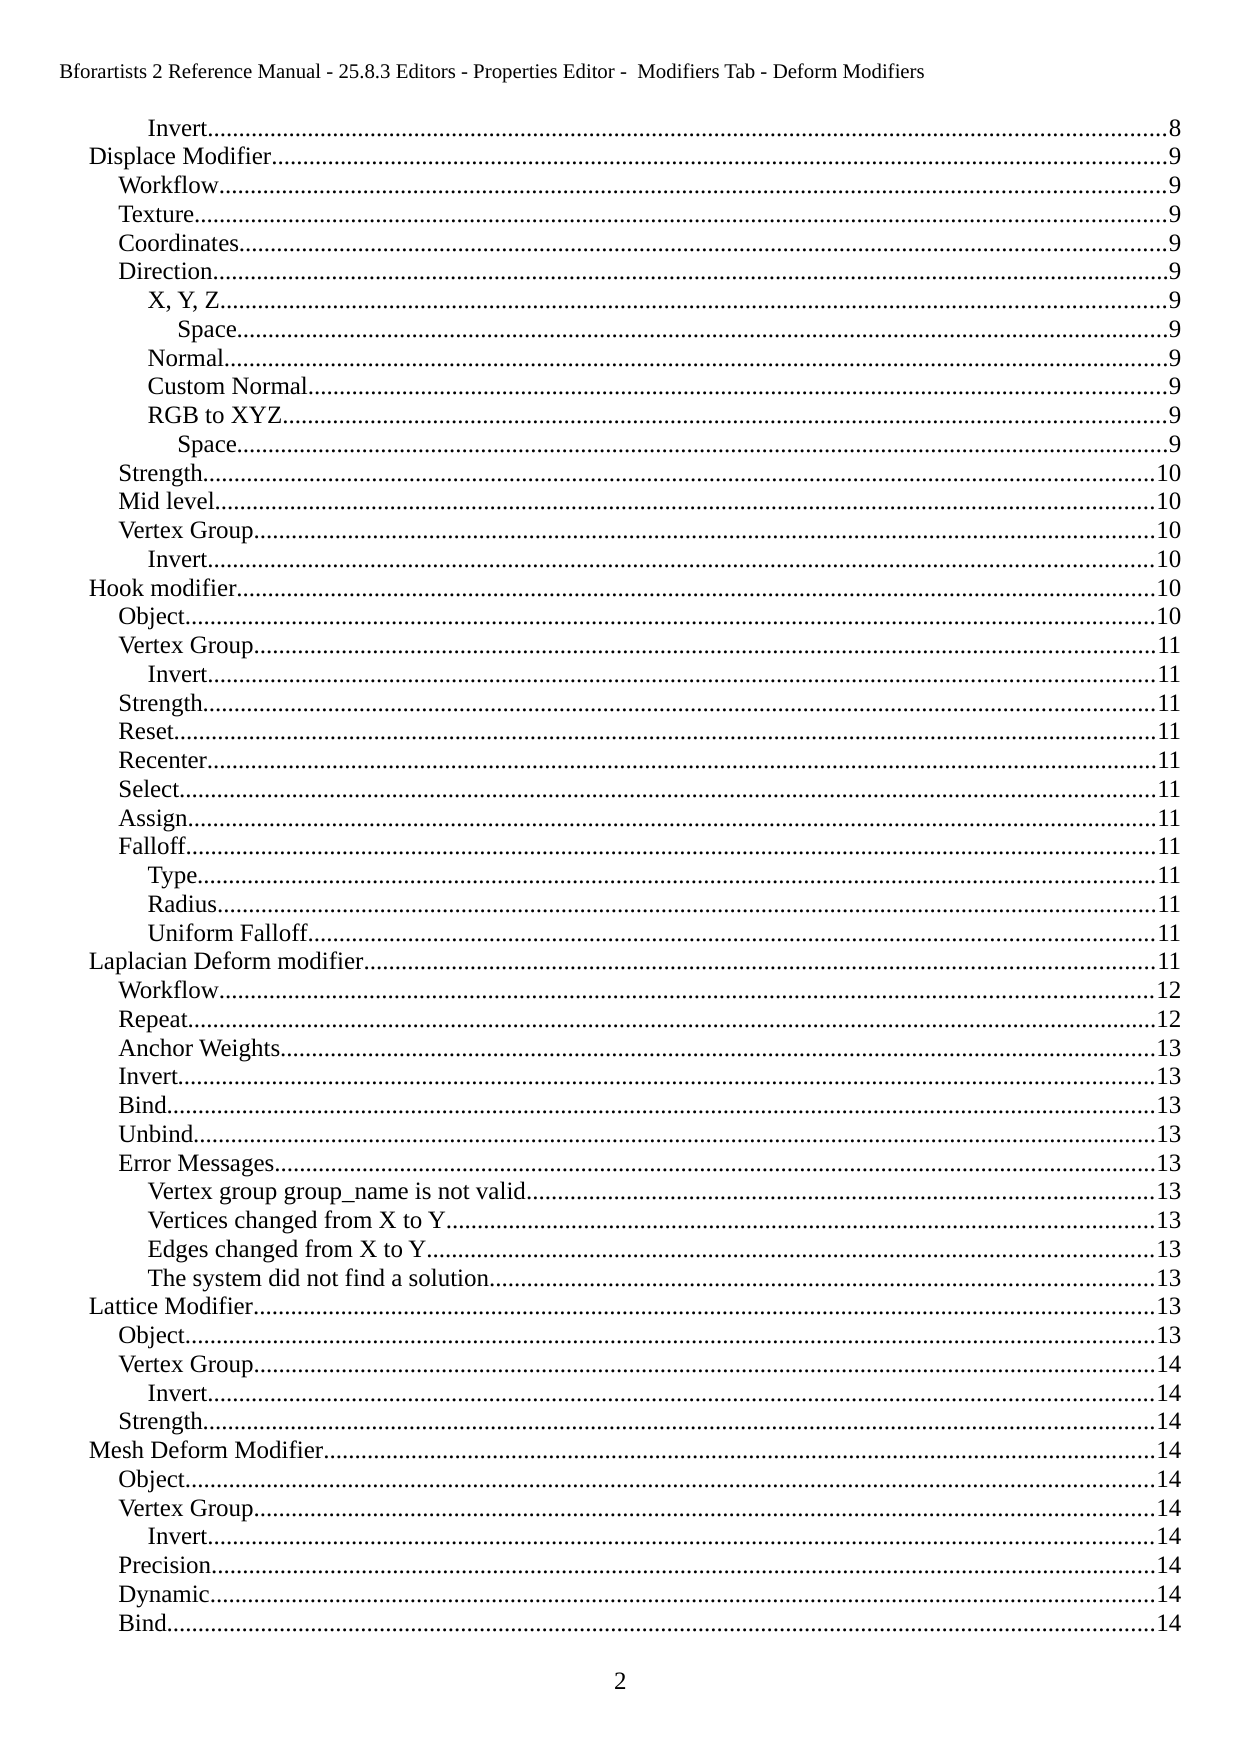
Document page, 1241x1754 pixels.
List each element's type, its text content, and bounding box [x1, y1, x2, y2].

text Object 13 [118, 1320, 1181, 1349]
text Coordinates 9 [118, 228, 1181, 256]
text Hook modifier 10 [88, 573, 1181, 601]
text Invert 14 [147, 1378, 1181, 1406]
text Invert 8 [147, 113, 1181, 141]
text Texture 9 [118, 199, 1181, 228]
text Error Messages 13 [118, 1148, 1181, 1176]
text The system did not find a solution 13 [147, 1263, 1181, 1291]
text Workflow 12 [118, 975, 1181, 1004]
text Vertex Group 10 [118, 515, 1181, 544]
text Vertex Group 11 [118, 630, 1181, 659]
text Normal 9 [147, 343, 1181, 371]
text Precision 14 [118, 1550, 1181, 1579]
text Invert 14 [147, 1521, 1181, 1550]
text Invert 10 [147, 544, 1181, 573]
text Mid level 10 [118, 486, 1181, 515]
text Invert 11 [147, 659, 1181, 688]
text Assign 11 [118, 803, 1181, 831]
text Select 11 [118, 774, 1181, 803]
text Vertex Group 14 [118, 1349, 1181, 1378]
text Mesh Deform Modifier 14 [88, 1435, 1181, 1464]
text Strength 11 [118, 688, 1181, 716]
text Bind 14 [118, 1608, 1181, 1636]
text Reset 11 [118, 716, 1181, 745]
text Object 14 [118, 1464, 1181, 1493]
text Strength 14 [118, 1406, 1181, 1435]
text Falloff 11 [118, 831, 1181, 860]
text Space 9 [177, 314, 1181, 343]
text Object 10 [118, 601, 1181, 630]
text Repeat 12 [118, 1004, 1181, 1033]
text Recenter 11 [118, 745, 1181, 774]
text Uniform Falloff 11 [147, 918, 1181, 946]
text Vertex group group_name is not valid 13 [147, 1176, 1181, 1205]
text Dynamic 14 [118, 1579, 1181, 1608]
text Custom Normal 9 [147, 371, 1181, 400]
text Lattice Modifier 13 [88, 1291, 1181, 1320]
text Edges changed from X to Y 13 [147, 1234, 1181, 1263]
text Invert 13 [118, 1061, 1181, 1090]
text Displace Modifier 9 [88, 141, 1181, 170]
text RGB to XYZ 9 [147, 400, 1181, 429]
text Strength 10 [118, 458, 1181, 486]
text Workflow 9 [118, 170, 1181, 199]
text Radius 11 [147, 889, 1181, 918]
text Unbind 13 [118, 1119, 1181, 1148]
text Vertices changed from X to Y 13 [147, 1205, 1181, 1234]
text Anchor Weights 13 [118, 1033, 1181, 1061]
text Space 9 [177, 429, 1181, 458]
text Bind 13 [118, 1090, 1181, 1119]
text X, Y, Z 9 [147, 285, 1181, 314]
text Direction 9 [118, 256, 1181, 285]
text Laplacian Deform modifier 11 [88, 946, 1181, 975]
text Vertex Group 14 [118, 1493, 1181, 1521]
text Type 11 [147, 860, 1181, 889]
